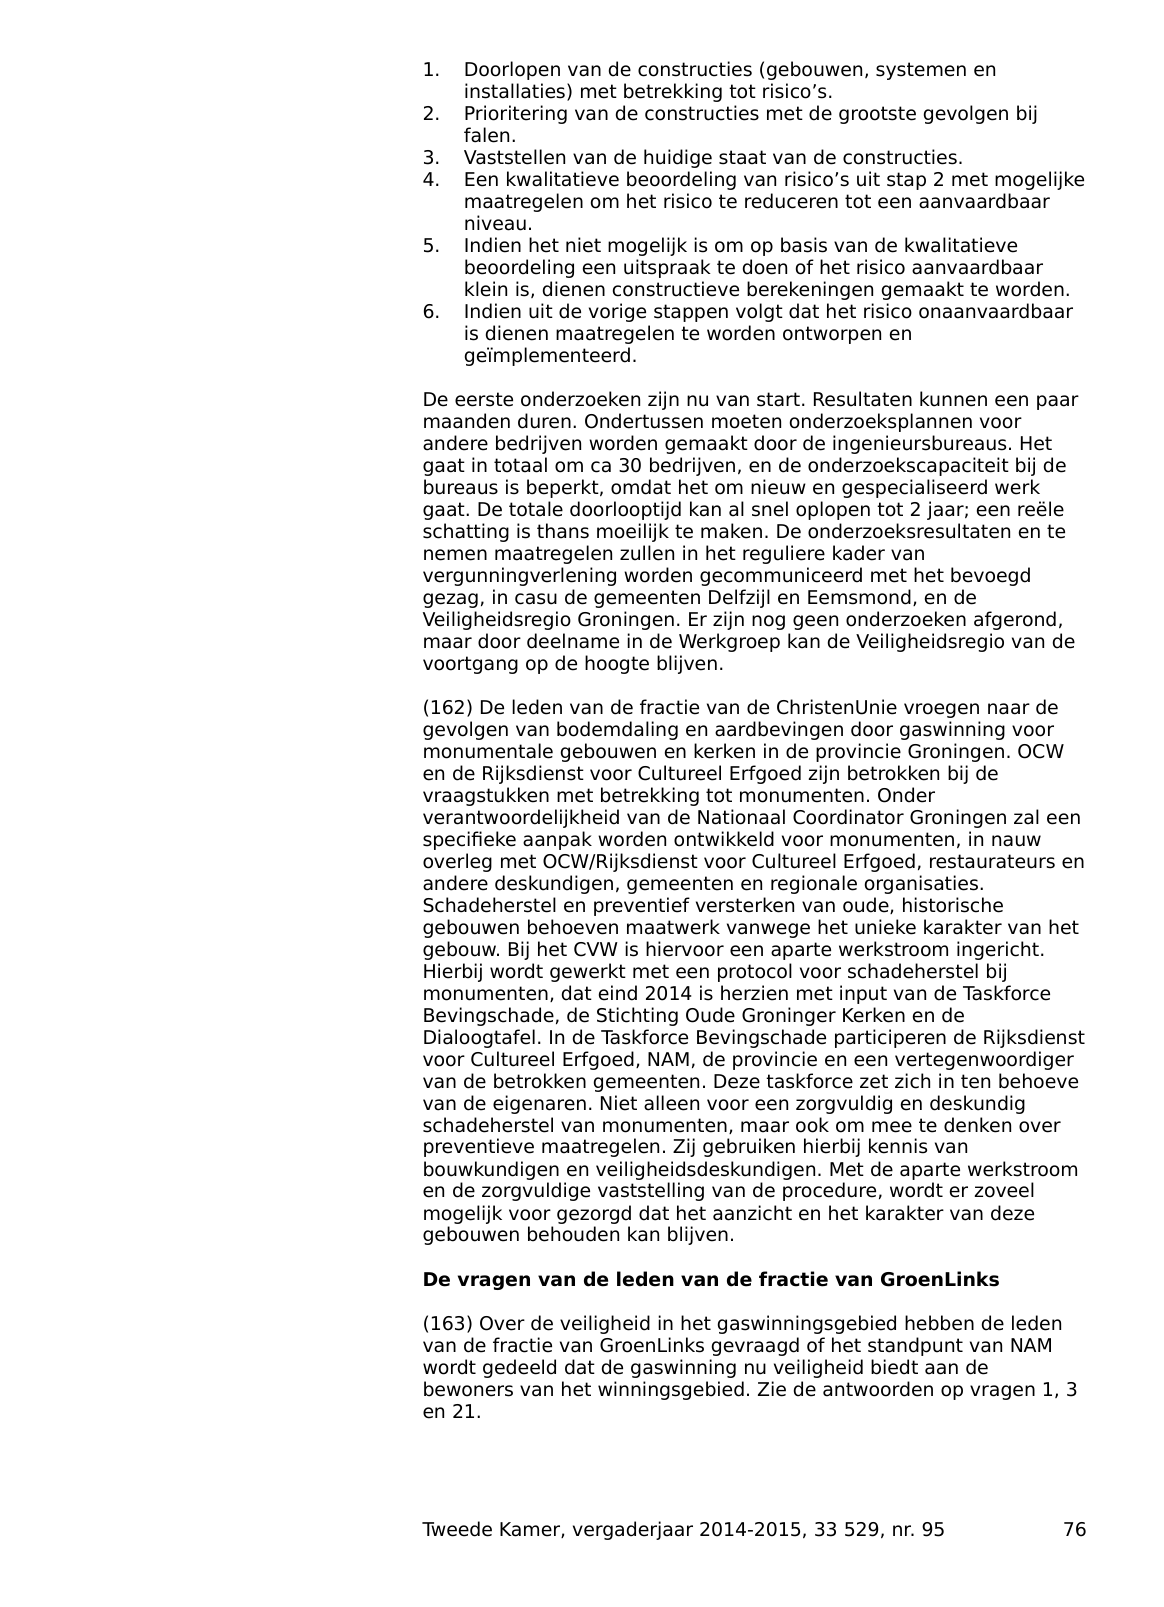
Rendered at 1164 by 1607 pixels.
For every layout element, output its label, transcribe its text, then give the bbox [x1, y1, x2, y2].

text 3. Vaststellen van de huidige staat van de constructies. [422, 147, 1087, 169]
text 4. Een kwalitatieve beoordeling van risico’s uit stap 2 met mogelijke maatregelen om het risico te reduceren tot een aanvaardbaar niveau. [422, 169, 1087, 235]
subtitle De vragen van de leden van de fractie van GroenLinks [422, 1268, 1087, 1291]
text De eerste onderzoeken zijn nu van start. Resultaten kunnen een paar maanden duren. Ondertussen moeten onderzoeksplannen voor andere bedrijven worden gemaakt door de ingenieursbureaus. Het gaat in totaal om ca 30 bedrijven, en de onderzoekscapaciteit bij de bureaus is beperkt, omdat het om nieuw en gespecialiseerd werk gaat. De totale doorlooptijd kan al snel oplopen tot 2 jaar; een reële schatting is thans moeilijk te maken. De onderzoeksresultaten en te nemen maatregelen zullen in het reguliere kader van vergunningverlening worden gecommuniceerd met het bevoegd gezag, in casu de gemeenten Delfzijl en Eemsmond, en de Veiligheidsregio Groningen. Er zijn nog geen onderzoeken afgerond, maar door deelname in de Werkgroep kan de Veiligheidsregio van de voortgang op de hoogte blijven. [422, 389, 1087, 675]
text 6. Indien uit de vorige stappen volgt dat het risico onaanvaardbaar is dienen maatregelen te worden ontworpen en geïmplementeerd. [422, 301, 1087, 367]
text (163) Over de veiligheid in het gaswinningsgebied hebben de leden van de fractie van GroenLinks gevraagd of het standpunt van NAM wordt gedeeld dat de gaswinning nu veiligheid biedt aan de bewoners van het winningsgebied. Zie de antwoorden op vragen 1, 3 en 21. [422, 1313, 1087, 1423]
text (162) De leden van de fractie van de ChristenUnie vroegen naar de gevolgen van bodemdaling en aardbevingen door gaswinning voor monumentale gebouwen en kerken in de provincie Groningen. OCW en de Rijksdienst voor Cultureel Erfgoed zijn betrokken bij de vraagstukken met betrekking tot monumenten. Onder verantwoordelijkheid van de Nationaal Coordinator Groningen zal een specifieke aanpak worden ontwikkeld voor monumenten, in nauw overleg met OCW/Rijksdienst voor Cultureel Erfgoed, restaurateurs en andere deskundigen, gemeenten en regionale organisaties. Schadeherstel en preventief versterken van oude, historische gebouwen behoeven maatwerk vanwege het unieke karakter van het gebouw. Bij het CVW is hiervoor een aparte werkstroom ingericht. Hierbij wordt gewerkt met een protocol voor schadeherstel bij monumenten, dat eind 2014 is herzien met input van de Taskforce Bevingschade, de Stichting Oude Groninger Kerken en de Dialoogtafel. In de Taskforce Bevingschade participeren de Rijksdienst voor Cultureel Erfgoed, NAM, de provincie en een vertegenwoordiger van de betrokken gemeenten. Deze taskforce zet zich in ten behoeve van de eigenaren. Niet alleen voor een zorgvuldig en deskundig schadeherstel van monumenten, maar ook om mee te denken over preventieve maatregelen. Zij gebruiken hierbij kennis van bouwkundigen en veiligheidsdeskundigen. Met de aparte werkstroom en de zorgvuldige vaststelling van de procedure, wordt er zoveel mogelijk voor gezorgd dat het aanzicht en het karakter van deze gebouwen behouden kan blijven. [422, 697, 1087, 1246]
text 5. Indien het niet mogelijk is om op basis van de kwalitatieve beoordeling een uitspraak te doen of het risico aanvaardbaar klein is, dienen constructieve berekeningen gemaakt te worden. [422, 235, 1087, 301]
text 1. Doorlopen van de constructies (gebouwen, systemen en installaties) met betrekking tot risico’s. [422, 59, 1087, 103]
text 2. Prioritering van de constructies met de grootste gevolgen bij falen. [422, 103, 1087, 147]
